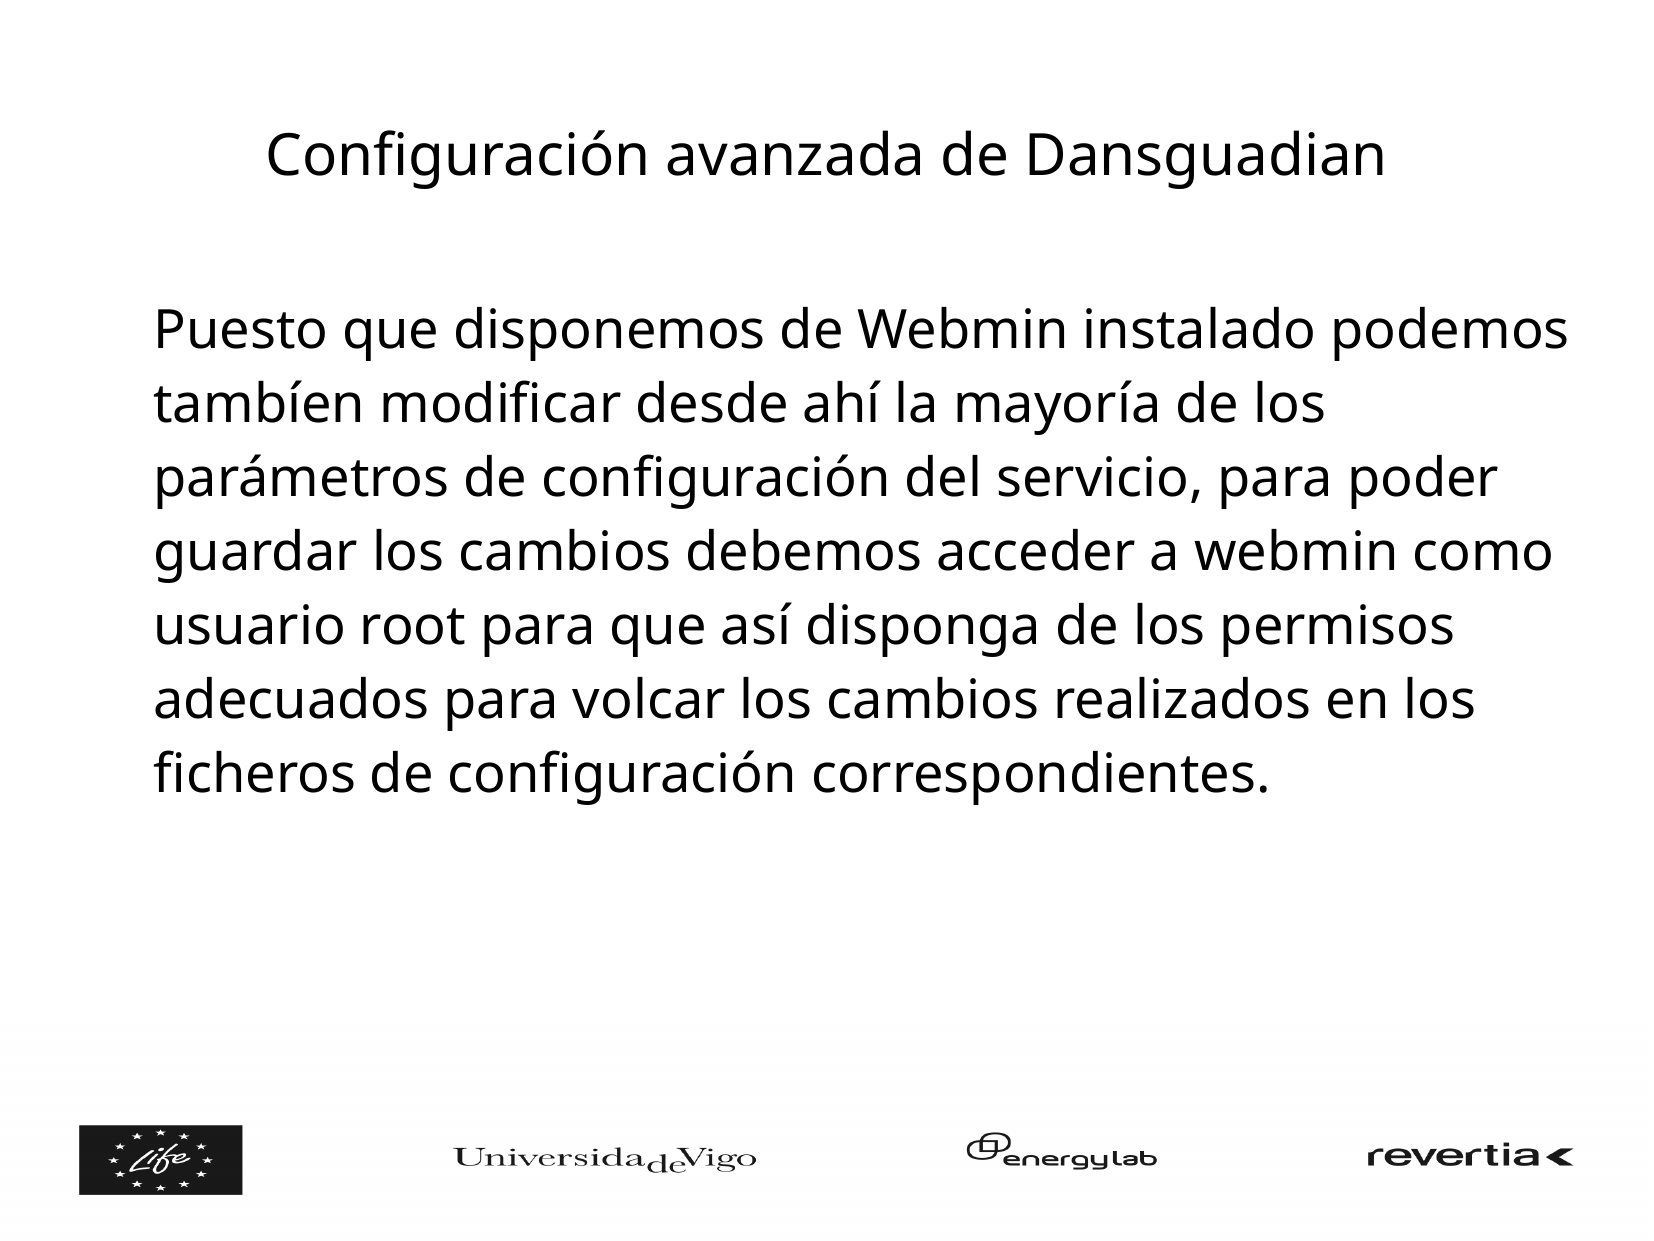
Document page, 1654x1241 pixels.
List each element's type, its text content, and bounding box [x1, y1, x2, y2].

picture [0, 1009, 1654, 1241]
title Configuración avanzada de Dansguadian [82, 49, 1571, 257]
list Puesto que disponemos de Webmin instalado podemos tambíen modificar desde ahí la mayoría de los parámetros de configuración del servicio, para poder guardar los cambios debemos acceder a webmin como usuario root para que así disponga de los permisos adecuados para volcar los cambios realizados en los ficheros de configuración correspondientes. [82, 290, 1571, 1010]
